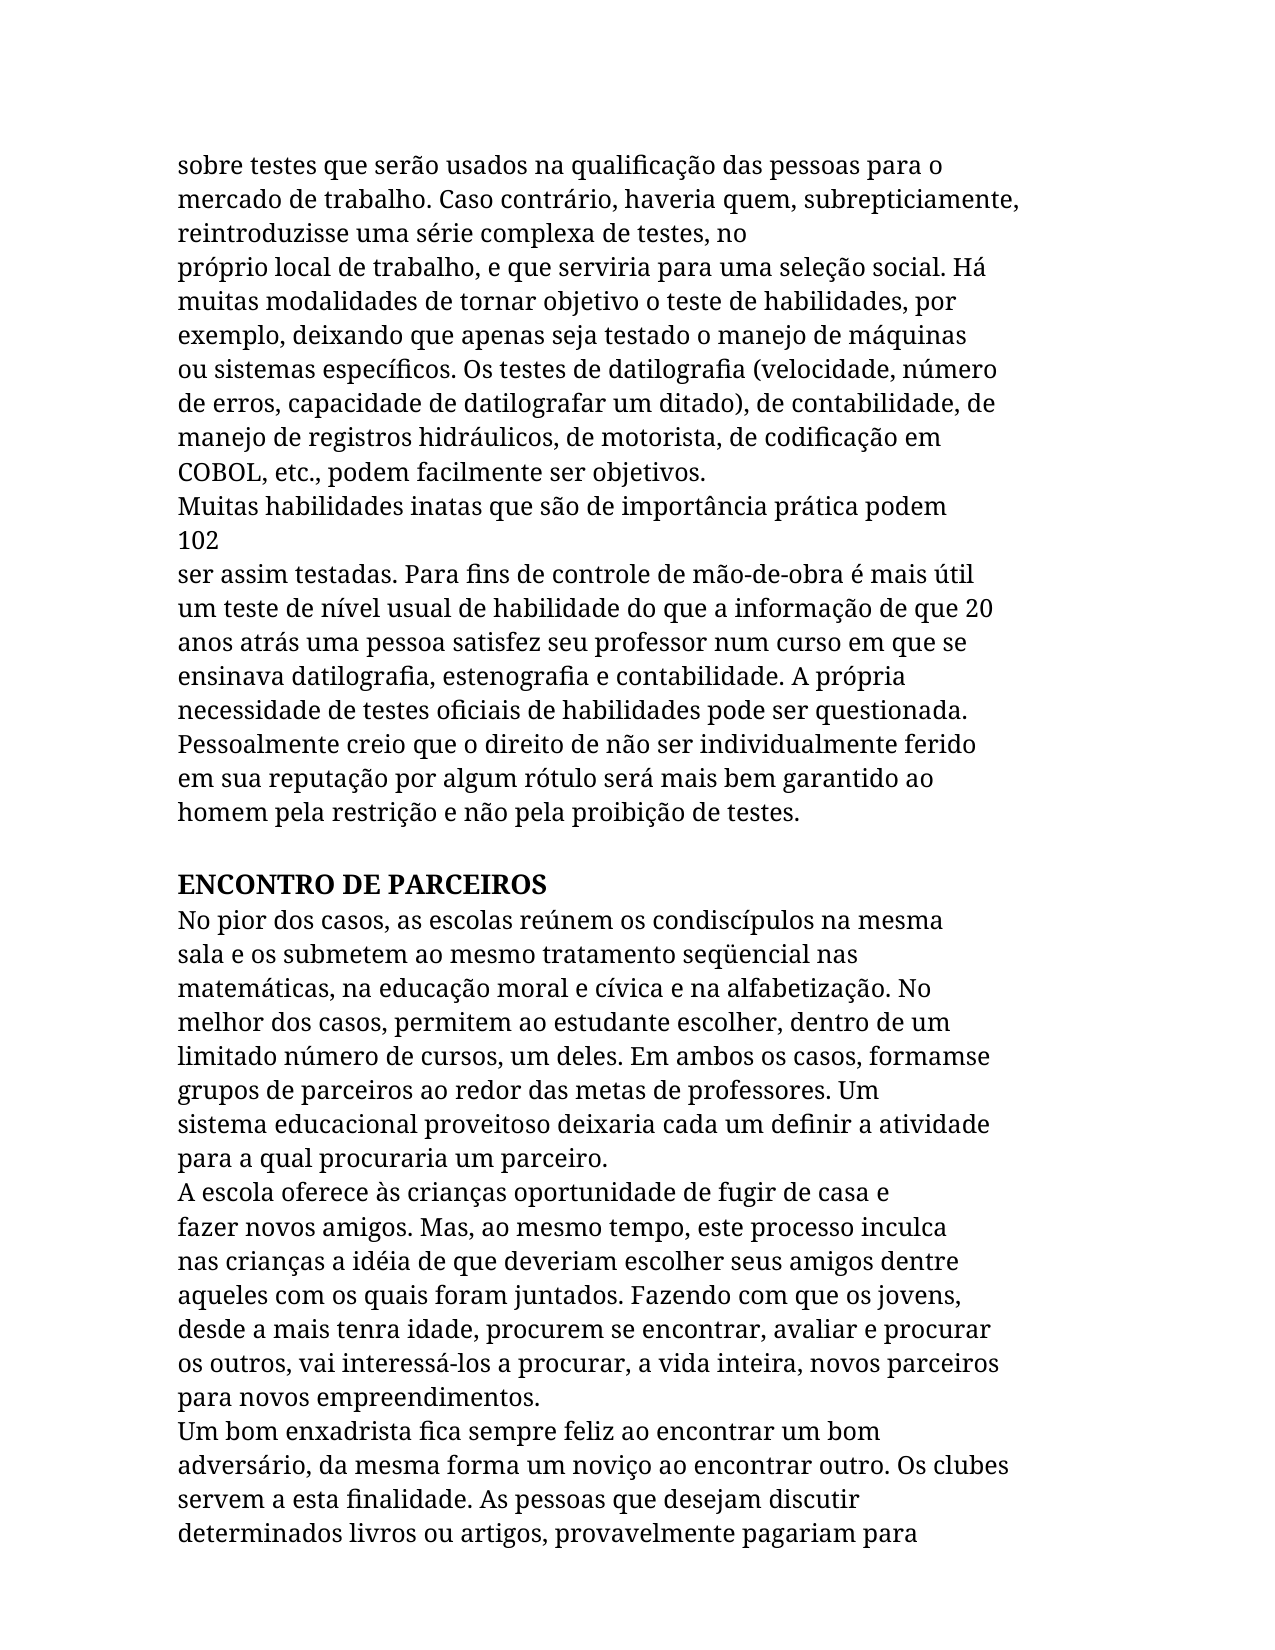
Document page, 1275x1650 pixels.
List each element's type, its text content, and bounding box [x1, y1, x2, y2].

text determinados livros ou artigos, provavelmente pagariam para [177, 1516, 1098, 1550]
text exemplo, deixando que apenas seja testado o manejo de máquinas [177, 318, 1098, 352]
text de erros, capacidade de datilografar um ditado), de contabilidade, de [177, 386, 1098, 420]
text muitas modalidades de tornar objetivo o teste de habilidades, por [177, 284, 1098, 318]
text manejo de registros hidráulicos, de motorista, de codificação em [177, 420, 1098, 454]
text reintroduzisse uma série complexa de testes, no [177, 216, 1098, 250]
text Um bom enxadrista fica sempre feliz ao encontrar um bom [177, 1413, 1098, 1448]
text matemáticas, na educação moral e cívica e na alfabetização. No [177, 971, 1098, 1005]
text homem pela restrição e não pela proibição de testes. [177, 795, 1098, 829]
text em sua reputação por algum rótulo será mais bem garantido ao [177, 761, 1098, 795]
text 102 [177, 522, 1098, 556]
text grupos de parceiros ao redor das metas de professores. Um [177, 1073, 1098, 1107]
text para novos empreendimentos. [177, 1379, 1098, 1413]
text nas crianças a idéia de que deveriam escolher seus amigos dentre [177, 1243, 1098, 1277]
text os outros, vai interessá-los a procurar, a vida inteira, novos parceiros [177, 1345, 1098, 1379]
text Pessoalmente creio que o direito de não ser individualmente ferido [177, 727, 1098, 761]
text sistema educacional proveitoso deixaria cada um definir a atividade [177, 1107, 1098, 1141]
text sala e os submetem ao mesmo tratamento seqüencial nas [177, 937, 1098, 971]
text um teste de nível usual de habilidade do que a informação de que 20 [177, 590, 1098, 624]
text limitado número de cursos, um deles. Em ambos os casos, formamse [177, 1039, 1098, 1073]
text mercado de trabalho. Caso contrário, haveria quem, subrepticiamente, [177, 182, 1098, 216]
text aqueles com os quais foram juntados. Fazendo com que os jovens, [177, 1277, 1098, 1311]
text para a qual procuraria um parceiro. [177, 1141, 1098, 1175]
text ou sistemas específicos. Os testes de datilografia (velocidade, número [177, 352, 1098, 386]
text próprio local de trabalho, e que serviria para uma seleção social. Há [177, 250, 1098, 284]
text melhor dos casos, permitem ao estudante escolher, dentro de um [177, 1005, 1098, 1039]
text A escola oferece às crianças oportunidade de fugir de casa e [177, 1175, 1098, 1209]
text necessidade de testes oficiais de habilidades pode ser questionada. [177, 693, 1098, 727]
text adversário, da mesma forma um noviço ao encontrar outro. Os clubes [177, 1448, 1098, 1482]
text ENCONTRO DE PARCEIROS [177, 866, 1098, 903]
text COBOL, etc., podem facilmente ser objetivos. [177, 454, 1098, 488]
text sobre testes que serão usados na qualificação das pessoas para o [177, 148, 1098, 182]
text Muitas habilidades inatas que são de importância prática podem [177, 488, 1098, 522]
text fazer novos amigos. Mas, ao mesmo tempo, este processo inculca [177, 1209, 1098, 1243]
text servem a esta finalidade. As pessoas que desejam discutir [177, 1482, 1098, 1516]
text anos atrás uma pessoa satisfez seu professor num curso em que se [177, 624, 1098, 658]
text No pior dos casos, as escolas reúnem os condiscípulos na mesma [177, 903, 1098, 937]
text desde a mais tenra idade, procurem se encontrar, avaliar e procurar [177, 1311, 1098, 1345]
text ensinava datilografia, estenografia e contabilidade. A própria [177, 658, 1098, 693]
text ser assim testadas. Para fins de controle de mão-de-obra é mais útil [177, 556, 1098, 590]
